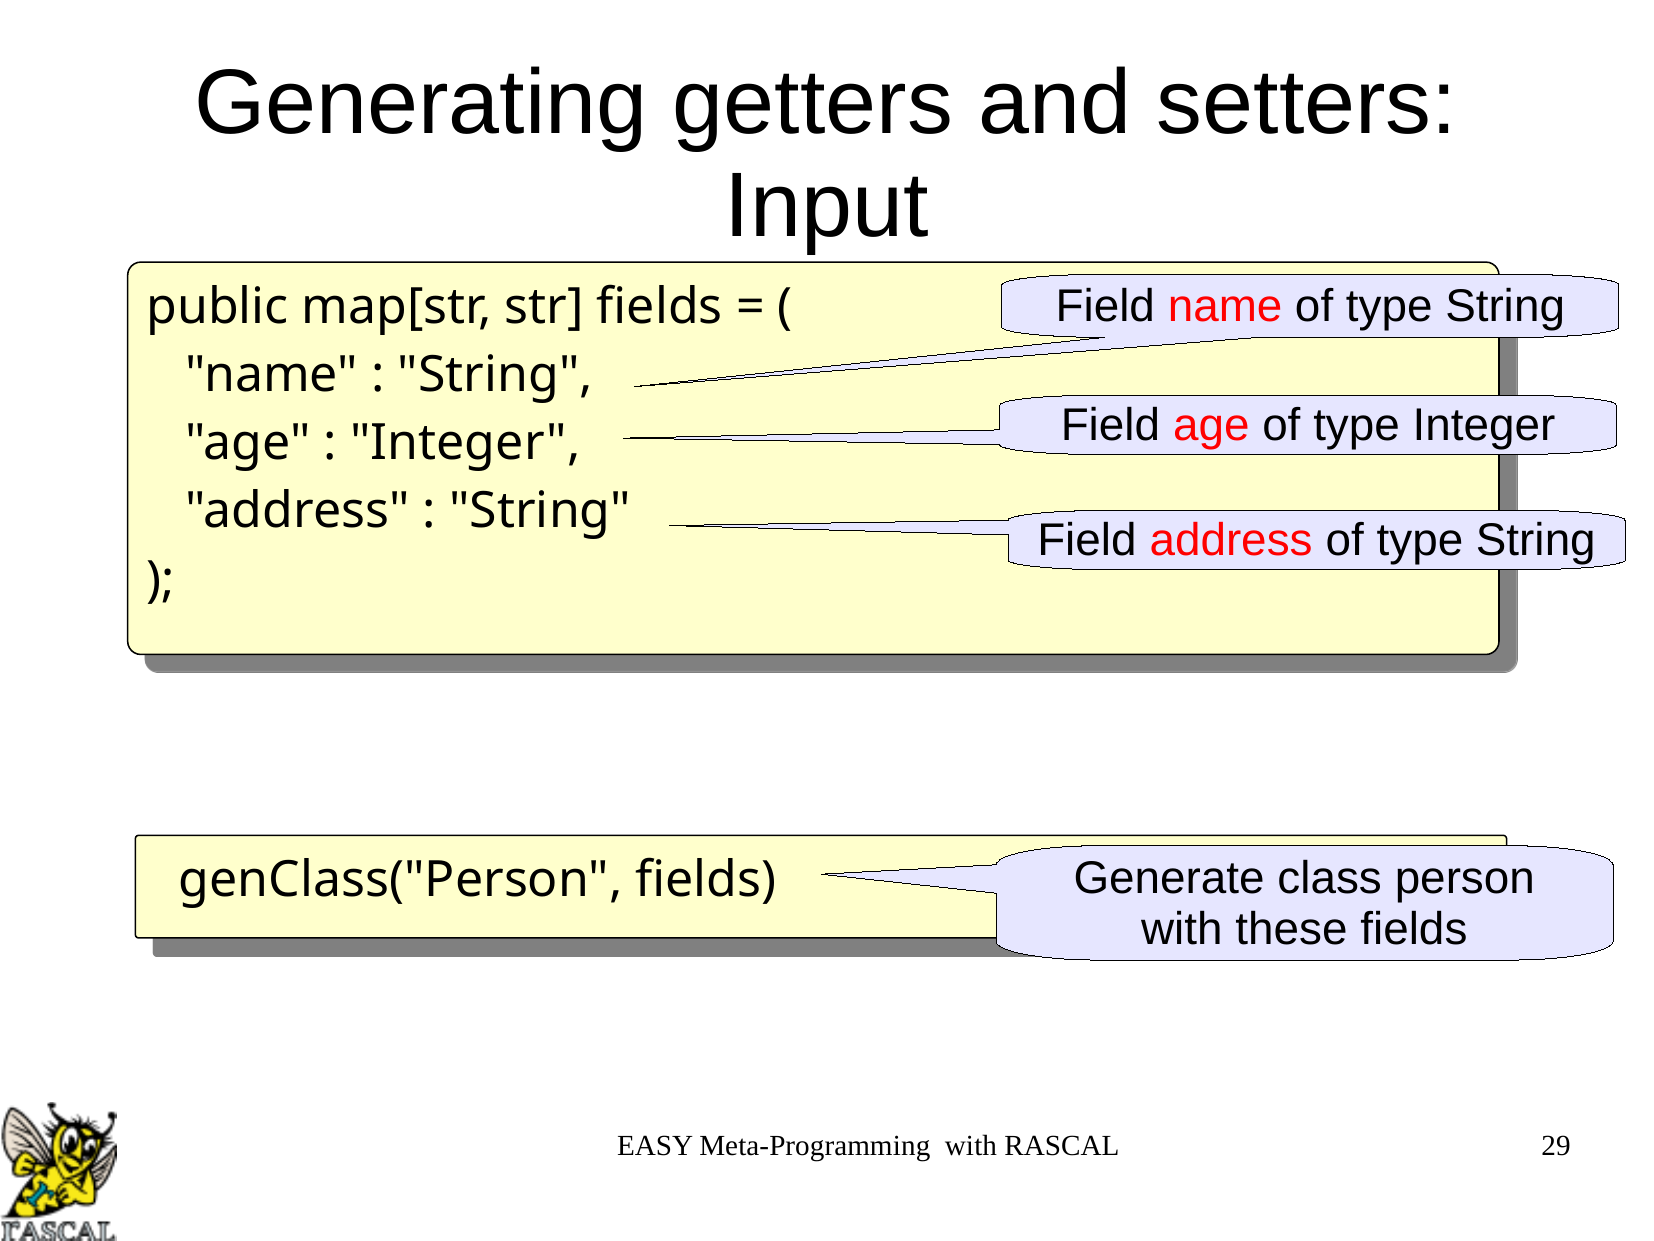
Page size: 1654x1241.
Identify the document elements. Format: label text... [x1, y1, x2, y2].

text_box [135, 835, 996, 938]
text_box [951, 338, 1499, 430]
text_box [951, 262, 1499, 353]
title Generating getters and setters: Input [82, 49, 1571, 257]
text_box Generate class person with these fields [821, 845, 1614, 961]
text_box Field age of type Integer [623, 395, 1617, 455]
text_box [951, 444, 1499, 521]
text_box genClass("Person", fields) [164, 835, 845, 920]
text_box Field address of type String [669, 510, 1626, 570]
text_box [845, 835, 1507, 872]
picture [0, 1102, 117, 1241]
text_box [127, 266, 1499, 655]
text_box Field name of type String [634, 274, 1619, 387]
text_box public map[str, str] fields = ( "name" : "String", "age" : "Integer", "address" : "String" ); [131, 262, 951, 625]
